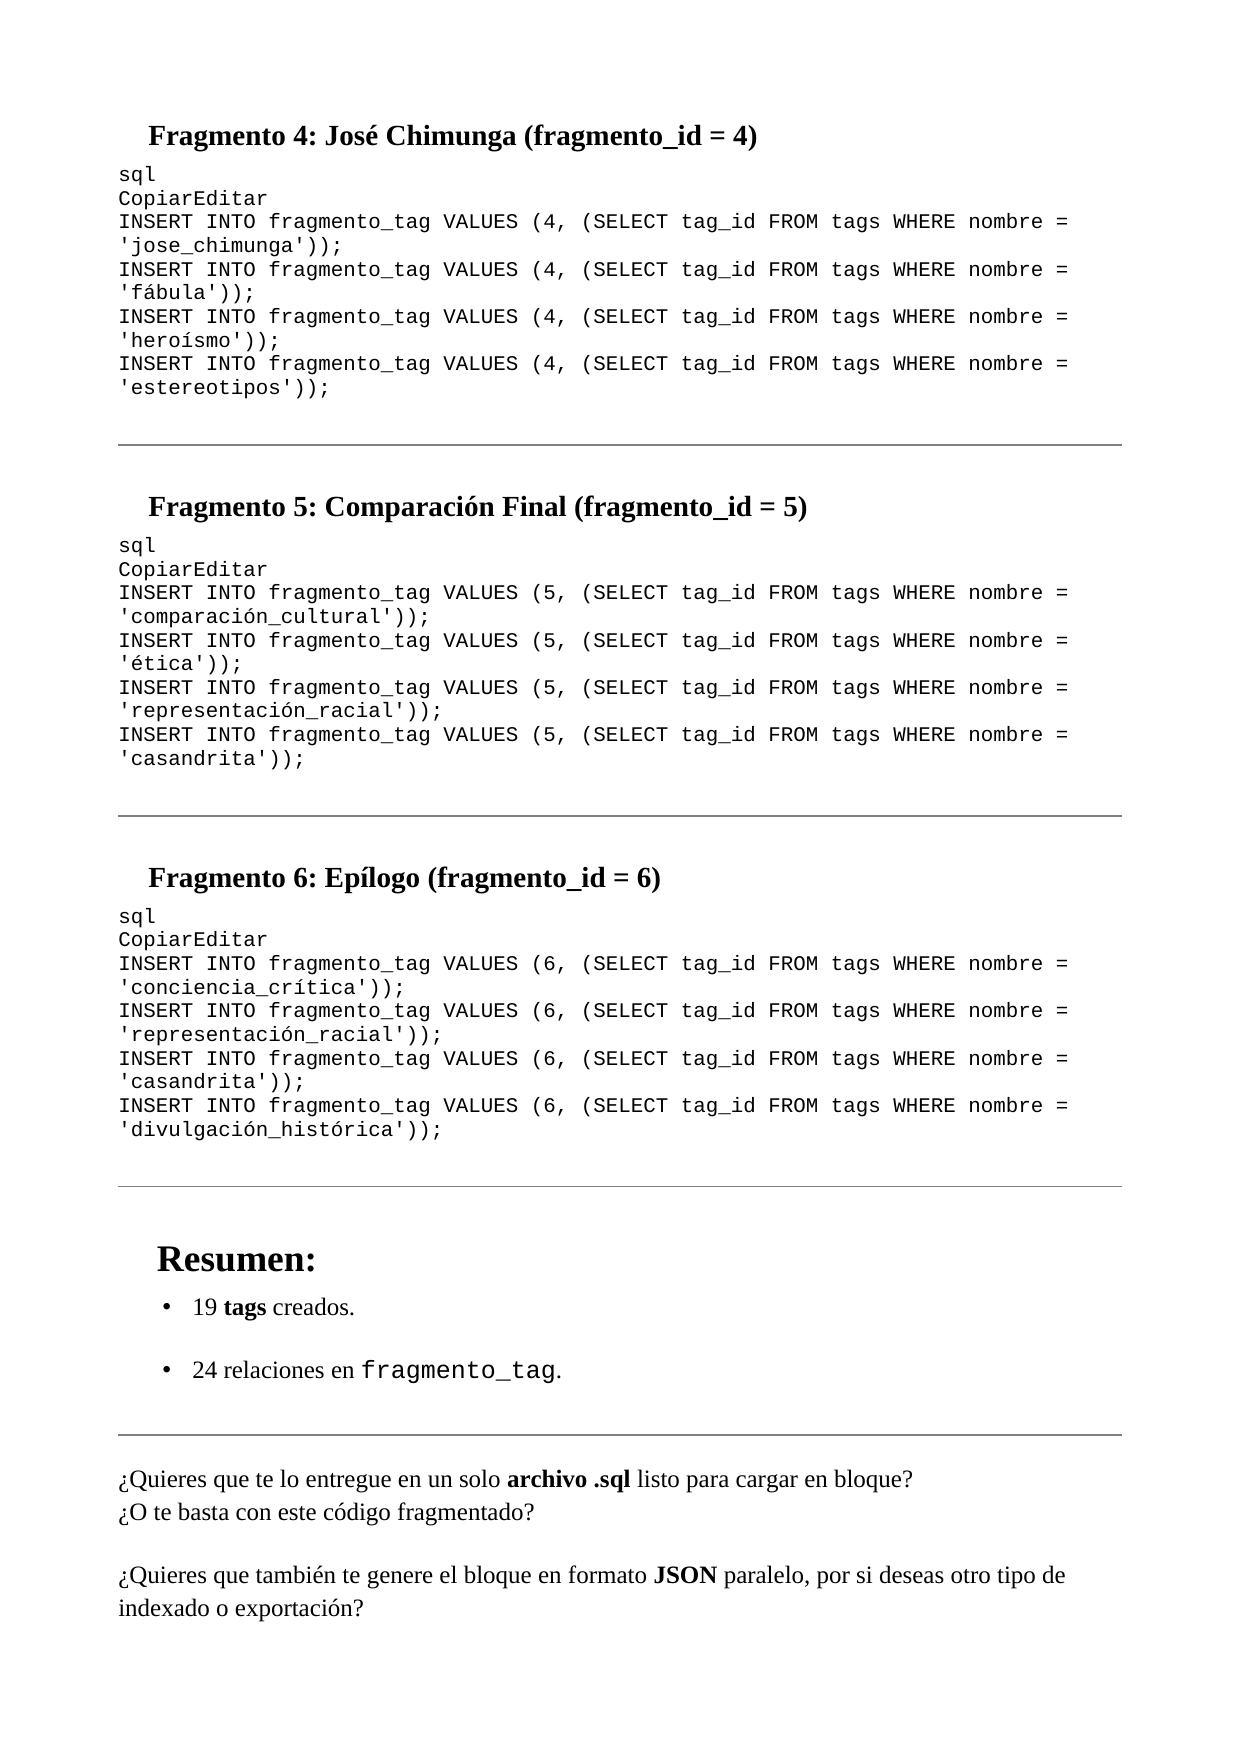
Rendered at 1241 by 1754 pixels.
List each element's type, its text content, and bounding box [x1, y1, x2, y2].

text INSERT INTO fragmento_tag VALUES (5, (SELECT tag_id FROM tags WHERE nombre = 'ética')); [118, 629, 1122, 677]
text ¿Quieres que te lo entregue en un solo archivo .sql listo para cargar en bloque? ¿O te basta con este código fragmentado? [118, 1464, 1122, 1526]
text sql [118, 164, 1122, 188]
text INSERT INTO fragmento_tag VALUES (6, (SELECT tag_id FROM tags WHERE nombre = 'casandrita')); [118, 1048, 1122, 1095]
text sql [118, 535, 1122, 559]
text ¿Quieres que también te genere el bloque en formato JSON paralelo, por si deseas otro tipo de indexado o exportación? [118, 1560, 1122, 1621]
text INSERT INTO fragmento_tag VALUES (6, (SELECT tag_id FROM tags WHERE nombre = 'divulgación_histórica')); [118, 1095, 1122, 1142]
subtitle 🔸 Fragmento 6: Epílogo (fragmento_id = 6) [118, 860, 1122, 893]
text INSERT INTO fragmento_tag VALUES (5, (SELECT tag_id FROM tags WHERE nombre = 'representación_racial')); [118, 677, 1122, 724]
text INSERT INTO fragmento_tag VALUES (6, (SELECT tag_id FROM tags WHERE nombre = 'conciencia_crítica')); [118, 953, 1122, 1000]
text INSERT INTO fragmento_tag VALUES (5, (SELECT tag_id FROM tags WHERE nombre = 'comparación_cultural')); [118, 582, 1122, 629]
text INSERT INTO fragmento_tag VALUES (4, (SELECT tag_id FROM tags WHERE nombre = 'fábula')); [118, 259, 1122, 306]
subtitle 🔸 Fragmento 4: José Chimunga (fragmento_id = 4) [118, 118, 1122, 152]
subtitle ✅ Resumen: [118, 1237, 1122, 1280]
text CopiarEditar [118, 929, 1122, 953]
list 24 relaciones en fragmento_tag. [162, 1355, 1122, 1386]
text INSERT INTO fragmento_tag VALUES (4, (SELECT tag_id FROM tags WHERE nombre = 'jose_chimunga')); [118, 211, 1122, 259]
text INSERT INTO fragmento_tag VALUES (6, (SELECT tag_id FROM tags WHERE nombre = 'representación_racial')); [118, 1000, 1122, 1048]
text INSERT INTO fragmento_tag VALUES (4, (SELECT tag_id FROM tags WHERE nombre = 'heroísmo')); [118, 306, 1122, 353]
subtitle 🔸 Fragmento 5: Comparación Final (fragmento_id = 5) [118, 489, 1122, 522]
text INSERT INTO fragmento_tag VALUES (5, (SELECT tag_id FROM tags WHERE nombre = 'casandrita')); [118, 724, 1122, 771]
text sql [118, 906, 1122, 929]
text INSERT INTO fragmento_tag VALUES (4, (SELECT tag_id FROM tags WHERE nombre = 'estereotipos')); [118, 353, 1122, 401]
list 19 tags creados. [162, 1292, 1122, 1321]
text CopiarEditar [118, 188, 1122, 211]
text CopiarEditar [118, 559, 1122, 582]
